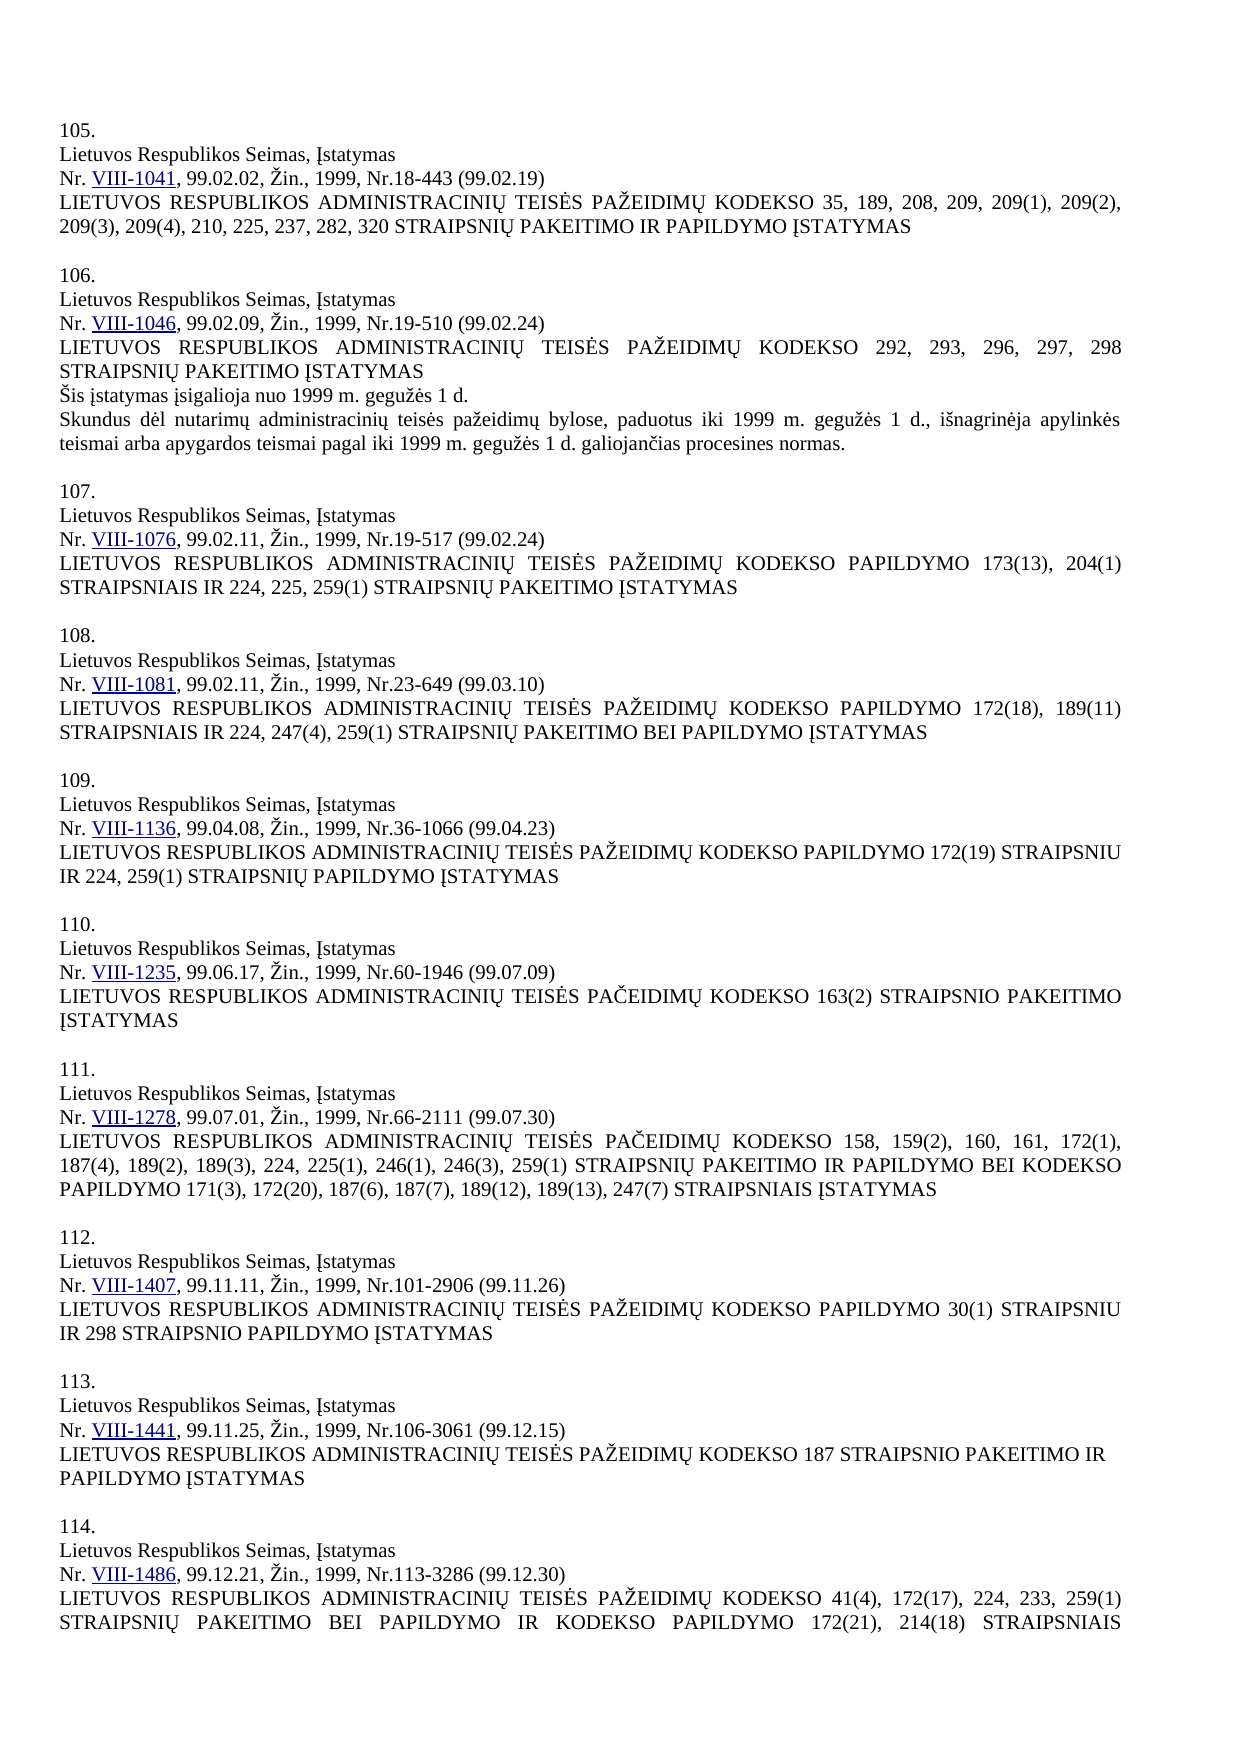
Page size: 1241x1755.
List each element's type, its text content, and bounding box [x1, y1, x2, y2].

text Lietuvos Respublikos Seimas, Įstatymas [59, 1538, 1122, 1562]
text Lietuvos Respublikos Seimas, Įstatymas [59, 287, 1122, 311]
text Nr. VIII-1081, 99.02.11, Žin., 1999, Nr.23-649 (99.03.10) [59, 672, 1122, 696]
text LIETUVOS RESPUBLIKOS ADMINISTRACINIŲ TEISĖS PAŽEIDIMŲ KODEKSO PAPILDYMO 172(19) STRAIPSNIU IR 224, 259(1) STRAIPSNIŲ PAPILDYMO ĮSTATYMAS [59, 840, 1122, 888]
text Lietuvos Respublikos Seimas, Įstatymas [59, 1393, 1122, 1417]
text 109. [59, 768, 1122, 792]
text LIETUVOS RESPUBLIKOS ADMINISTRACINIŲ TEISĖS PAŽEIDIMŲ KODEKSO 292, 293, 296, 297, 298 STRAIPSNIŲ PAKEITIMO ĮSTATYMAS [59, 335, 1122, 383]
text LIETUVOS RESPUBLIKOS ADMINISTRACINIŲ TEISĖS PAČEIDIMŲ KODEKSO 163(2) STRAIPSNIO PAKEITIMO ĮSTATYMAS [59, 984, 1122, 1032]
text 113. [59, 1369, 1122, 1393]
text 105. [59, 118, 1122, 142]
text 106. [59, 262, 1122, 287]
text Lietuvos Respublikos Seimas, Įstatymas [59, 936, 1122, 960]
text Skundus dėl nutarimų administracinių teisės pažeidimų bylose, paduotus iki 1999 m. gegužės 1 d., išnagrinėja apylinkės teismai arba apygardos teismai pagal iki 1999 m. gegužės 1 d. galiojančias procesines normas. [59, 407, 1122, 455]
text Lietuvos Respublikos Seimas, Įstatymas [59, 1081, 1122, 1105]
text 112. [59, 1225, 1122, 1249]
text Nr. VIII-1041, 99.02.02, Žin., 1999, Nr.18-443 (99.02.19) [59, 166, 1122, 190]
text LIETUVOS RESPUBLIKOS ADMINISTRACINIŲ TEISĖS PAŽEIDIMŲ KODEKSO 41(4), 172(17), 224, 233, 259(1) STRAIPSNIŲ PAKEITIMO BEI PAPILDYMO IR KODEKSO PAPILDYMO 172(21), 214(18) STRAIPSNIAIS [59, 1586, 1122, 1634]
text LIETUVOS RESPUBLIKOS ADMINISTRACINIŲ TEISĖS PAŽEIDIMŲ KODEKSO 187 STRAIPSNIO PAKEITIMO IR PAPILDYMO ĮSTATYMAS [59, 1442, 1122, 1490]
text Nr. VIII-1486, 99.12.21, Žin., 1999, Nr.113-3286 (99.12.30) [59, 1562, 1122, 1586]
text LIETUVOS RESPUBLIKOS ADMINISTRACINIŲ TEISĖS PAŽEIDIMŲ KODEKSO PAPILDYMO 30(1) STRAIPSNIU IR 298 STRAIPSNIO PAPILDYMO ĮSTATYMAS [59, 1297, 1122, 1345]
text Šis įstatymas įsigalioja nuo 1999 m. gegužės 1 d. [59, 383, 1122, 407]
text LIETUVOS RESPUBLIKOS ADMINISTRACINIŲ TEISĖS PAŽEIDIMŲ KODEKSO 35, 189, 208, 209, 209(1), 209(2), 209(3), 209(4), 210, 225, 237, 282, 320 STRAIPSNIŲ PAKEITIMO IR PAPILDYMO ĮSTATYMAS [59, 190, 1122, 238]
text Nr. VIII-1441, 99.11.25, Žin., 1999, Nr.106-3061 (99.12.15) [59, 1417, 1122, 1442]
text LIETUVOS RESPUBLIKOS ADMINISTRACINIŲ TEISĖS PAŽEIDIMŲ KODEKSO PAPILDYMO 172(18), 189(11) STRAIPSNIAIS IR 224, 247(4), 259(1) STRAIPSNIŲ PAKEITIMO BEI PAPILDYMO ĮSTATYMAS [59, 696, 1122, 744]
text 110. [59, 912, 1122, 936]
text Lietuvos Respublikos Seimas, Įstatymas [59, 142, 1122, 166]
text Nr. VIII-1278, 99.07.01, Žin., 1999, Nr.66-2111 (99.07.30) [59, 1105, 1122, 1129]
text Lietuvos Respublikos Seimas, Įstatymas [59, 1249, 1122, 1273]
text 114. [59, 1514, 1122, 1538]
text Nr. VIII-1235, 99.06.17, Žin., 1999, Nr.60-1946 (99.07.09) [59, 960, 1122, 984]
text Nr. VIII-1407, 99.11.11, Žin., 1999, Nr.101-2906 (99.11.26) [59, 1273, 1122, 1297]
text LIETUVOS RESPUBLIKOS ADMINISTRACINIŲ TEISĖS PAŽEIDIMŲ KODEKSO PAPILDYMO 173(13), 204(1) STRAIPSNIAIS IR 224, 225, 259(1) STRAIPSNIŲ PAKEITIMO ĮSTATYMAS [59, 551, 1122, 599]
text Lietuvos Respublikos Seimas, Įstatymas [59, 503, 1122, 527]
text 111. [59, 1057, 1122, 1081]
text LIETUVOS RESPUBLIKOS ADMINISTRACINIŲ TEISĖS PAČEIDIMŲ KODEKSO 158, 159(2), 160, 161, 172(1), 187(4), 189(2), 189(3), 224, 225(1), 246(1), 246(3), 259(1) STRAIPSNIŲ PAKEITIMO IR PAPILDYMO BEI KODEKSO PAPILDYMO 171(3), 172(20), 187(6), 187(7), 189(12), 189(13), 247(7) STRAIPSNIAIS ĮSTATYMAS [59, 1129, 1122, 1201]
text Nr. VIII-1136, 99.04.08, Žin., 1999, Nr.36-1066 (99.04.23) [59, 816, 1122, 840]
text 107. [59, 479, 1122, 503]
text 108. [59, 623, 1122, 647]
text Nr. VIII-1046, 99.02.09, Žin., 1999, Nr.19-510 (99.02.24) [59, 311, 1122, 335]
text Lietuvos Respublikos Seimas, Įstatymas [59, 792, 1122, 816]
text Nr. VIII-1076, 99.02.11, Žin., 1999, Nr.19-517 (99.02.24) [59, 527, 1122, 551]
text Lietuvos Respublikos Seimas, Įstatymas [59, 647, 1122, 672]
